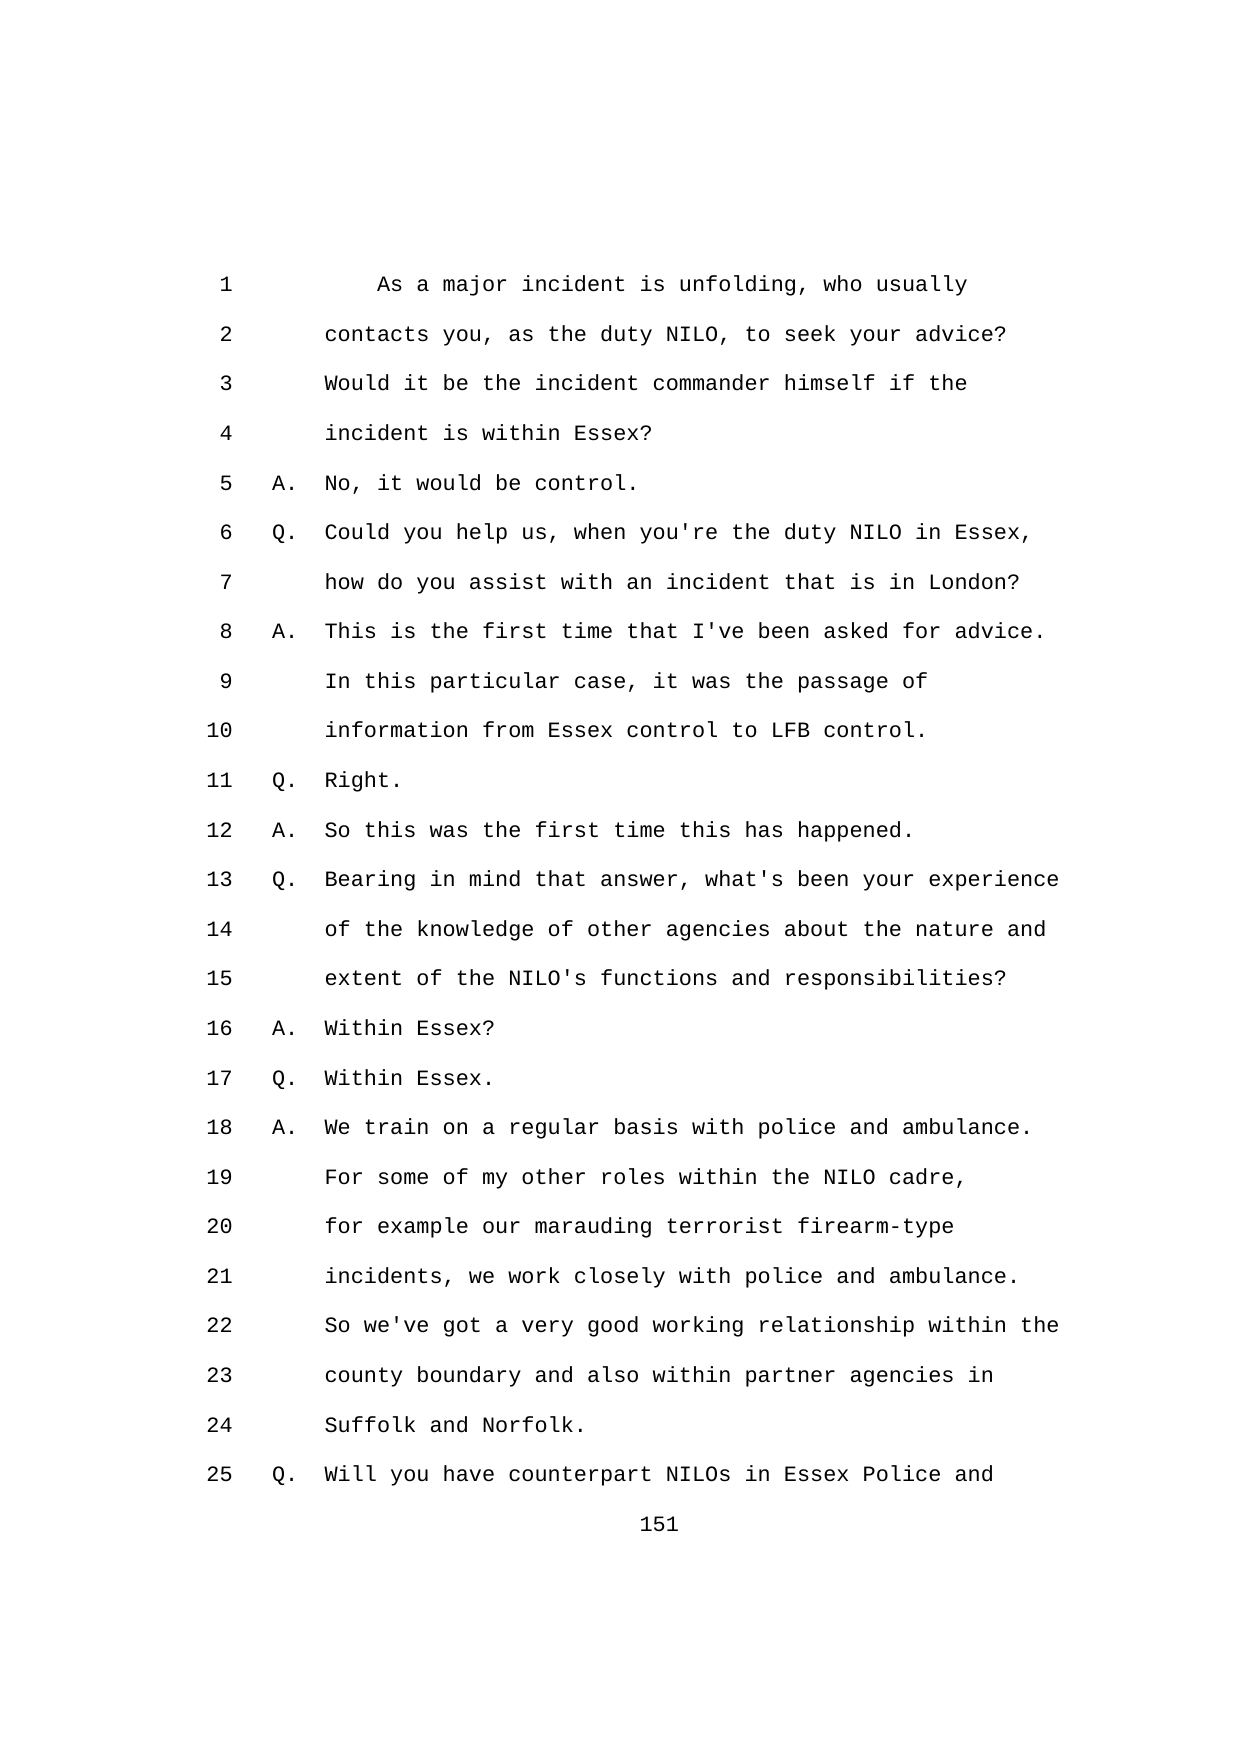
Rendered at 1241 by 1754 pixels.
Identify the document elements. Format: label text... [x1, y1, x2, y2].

text 22 So we've got a very good working relationship within the [75, 1314, 1165, 1339]
text 16 A. Within Essex? [75, 1017, 1165, 1042]
text 15 extent of the NILO's functions and responsibilities? [75, 967, 1165, 992]
text 19 For some of my other roles within the NILO cadre, [75, 1166, 1165, 1191]
text 1 As a major incident is unfolding, who usually [75, 273, 1165, 298]
text 151 [75, 1513, 1165, 1538]
text 21 incidents, we work closely with police and ambulance. [75, 1265, 1165, 1290]
text 10 information from Essex control to LFB control. [75, 719, 1165, 744]
text 24 Suffolk and Norfolk. [75, 1414, 1165, 1438]
text 9 In this particular case, it was the passage of [75, 670, 1165, 695]
text 4 incident is within Essex? [75, 422, 1165, 447]
text 23 county boundary and also within partner agencies in [75, 1364, 1165, 1389]
text 25 Q. Will you have counterpart NILOs in Essex Police and [75, 1463, 1165, 1488]
text 13 Q. Bearing in mind that answer, what's been your experience [75, 868, 1165, 893]
text 17 Q. Within Essex. [75, 1067, 1165, 1091]
text 14 of the knowledge of other agencies about the nature and [75, 918, 1165, 943]
text 18 A. We train on a regular basis with police and ambulance. [75, 1116, 1165, 1141]
text 7 how do you assist with an incident that is in London? [75, 571, 1165, 596]
text 12 A. So this was the first time this has happened. [75, 819, 1165, 843]
text 2 contacts you, as the duty NILO, to seek your advice? [75, 323, 1165, 348]
text 11 Q. Right. [75, 769, 1165, 794]
text 8 A. This is the first time that I've been asked for advice. [75, 620, 1165, 645]
text 3 Would it be the incident commander himself if the [75, 372, 1165, 397]
text 20 for example our marauding terrorist firearm-type [75, 1215, 1165, 1240]
text 6 Q. Could you help us, when you're the duty NILO in Essex, [75, 521, 1165, 546]
text 5 A. No, it would be control. [75, 472, 1165, 496]
